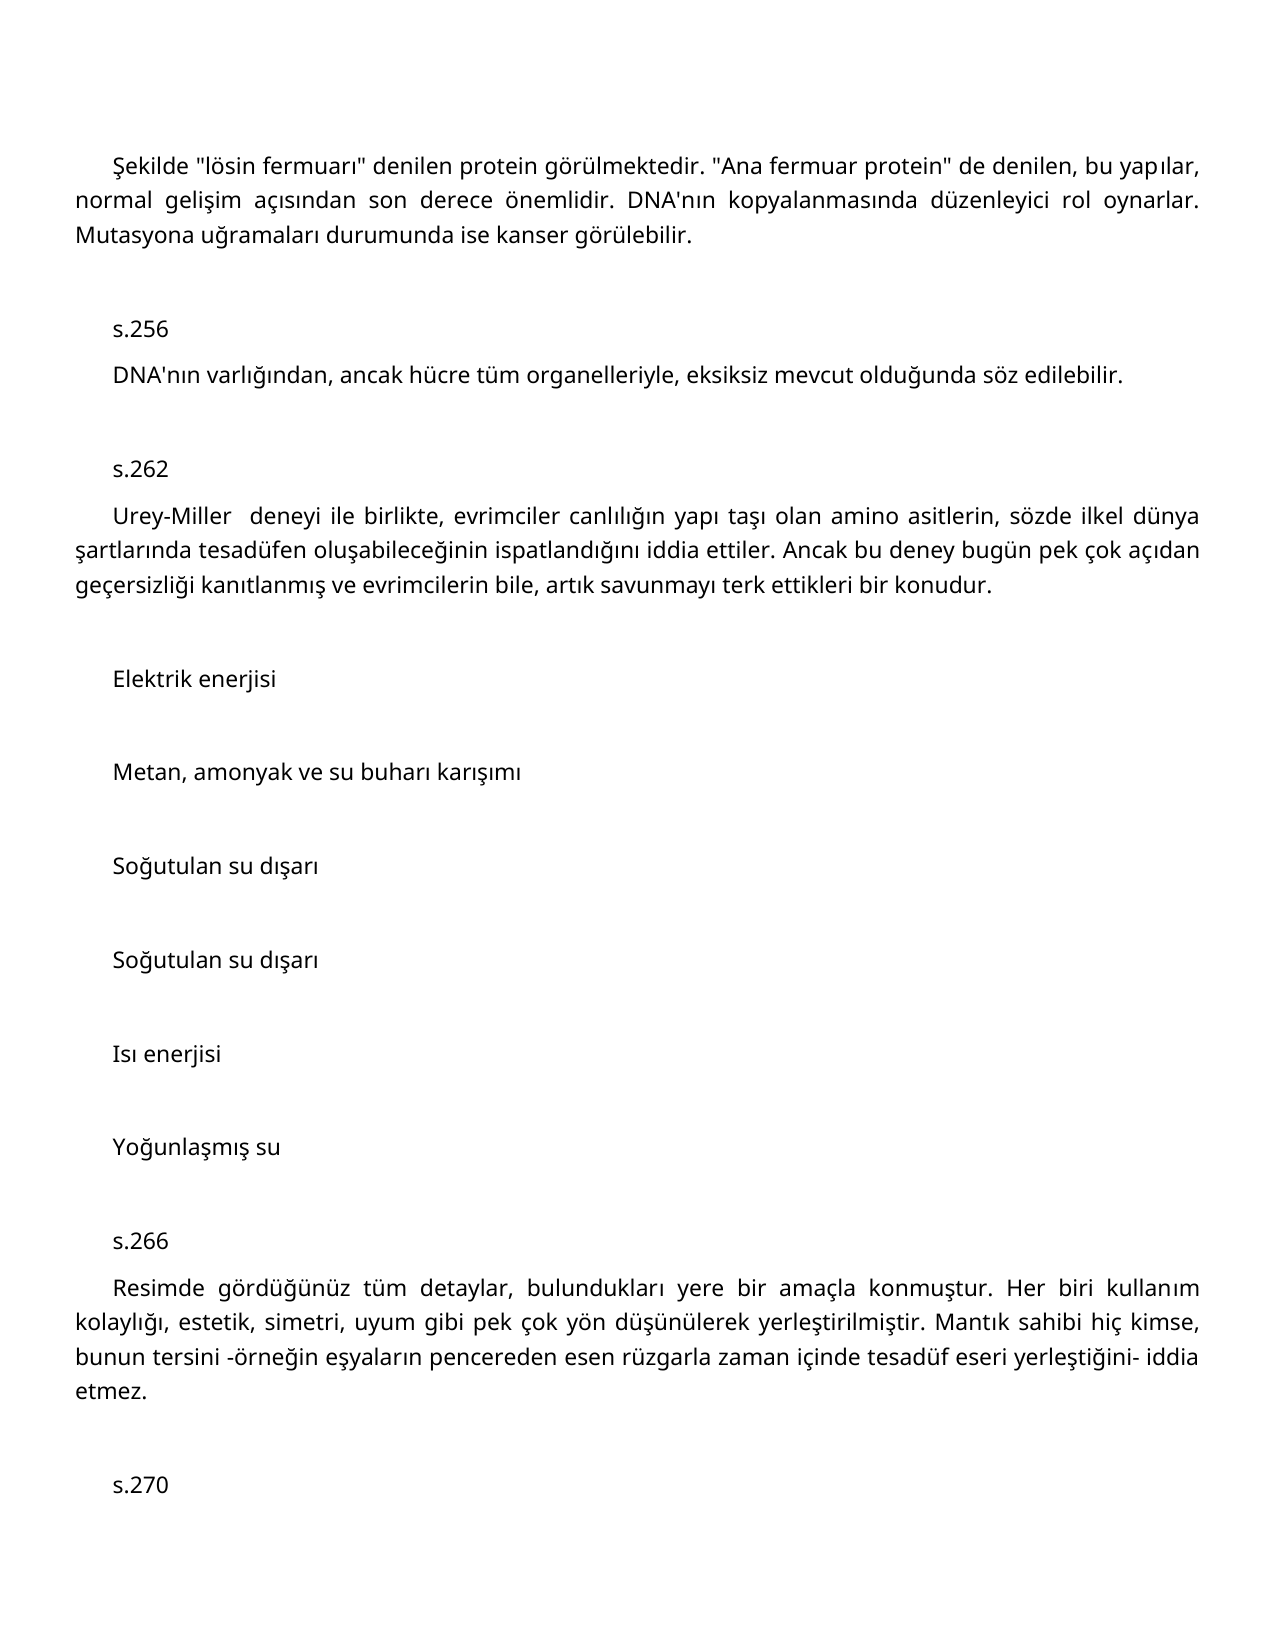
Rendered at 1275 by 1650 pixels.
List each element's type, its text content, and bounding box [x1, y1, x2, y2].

text Soğutulan su dışarı [75, 944, 1200, 975]
text Isı enerjisi [75, 1037, 1200, 1069]
text Resimde gördüğünüz tüm detaylar, bulundukları yere bir amaçla konmuştur. Her biri kullanım kolaylığı, estetik, simetri, uyum gibi pek çok yön düşünülerek yerleştirilmiştir. Mantık sahibi hiç kimse, bunun tersini -örneğin eşyaların pencereden esen rüzgarla zaman içinde tesadüf eseri yerleştiğini- iddia etmez. [75, 1272, 1200, 1406]
text Soğutulan su dışarı [75, 850, 1200, 881]
text s.256 [75, 312, 1200, 344]
text Şekilde "lösin fermuarı" denilen protein görülmektedir. "Ana fermuar protein" de denilen, bu yapılar, normal gelişim açısından son derece önemlidir. DNA'nın kopyalanmasında düzenleyici rol oynarlar. Mutasyona uğramaları durumunda ise kanser görülebilir. [75, 150, 1200, 250]
text Urey-Miller deneyi ile birlikte, evrimciler canlılığın yapı taşı olan amino asitlerin, sözde ilkel dünya şartlarında tesadüfen oluşabileceğinin ispatlandığını iddia ettiler. Ancak bu deney bugün pek çok açıdan geçersizliği kanıtlanmış ve evrimcilerin bile, artık savunmayı terk ettikleri bir konudur. [75, 500, 1200, 600]
text Yoğunlaşmış su [75, 1131, 1200, 1162]
text Elektrik enerjisi [75, 662, 1200, 694]
text s.262 [75, 453, 1200, 484]
text s.266 [75, 1225, 1200, 1256]
text Metan, amonyak ve su buharı karışımı [75, 756, 1200, 787]
text s.270 [75, 1469, 1200, 1500]
text DNA'nın varlığından, ancak hücre tüm organelleriyle, eksiksiz mevcut olduğunda söz edilebilir. [75, 359, 1200, 391]
